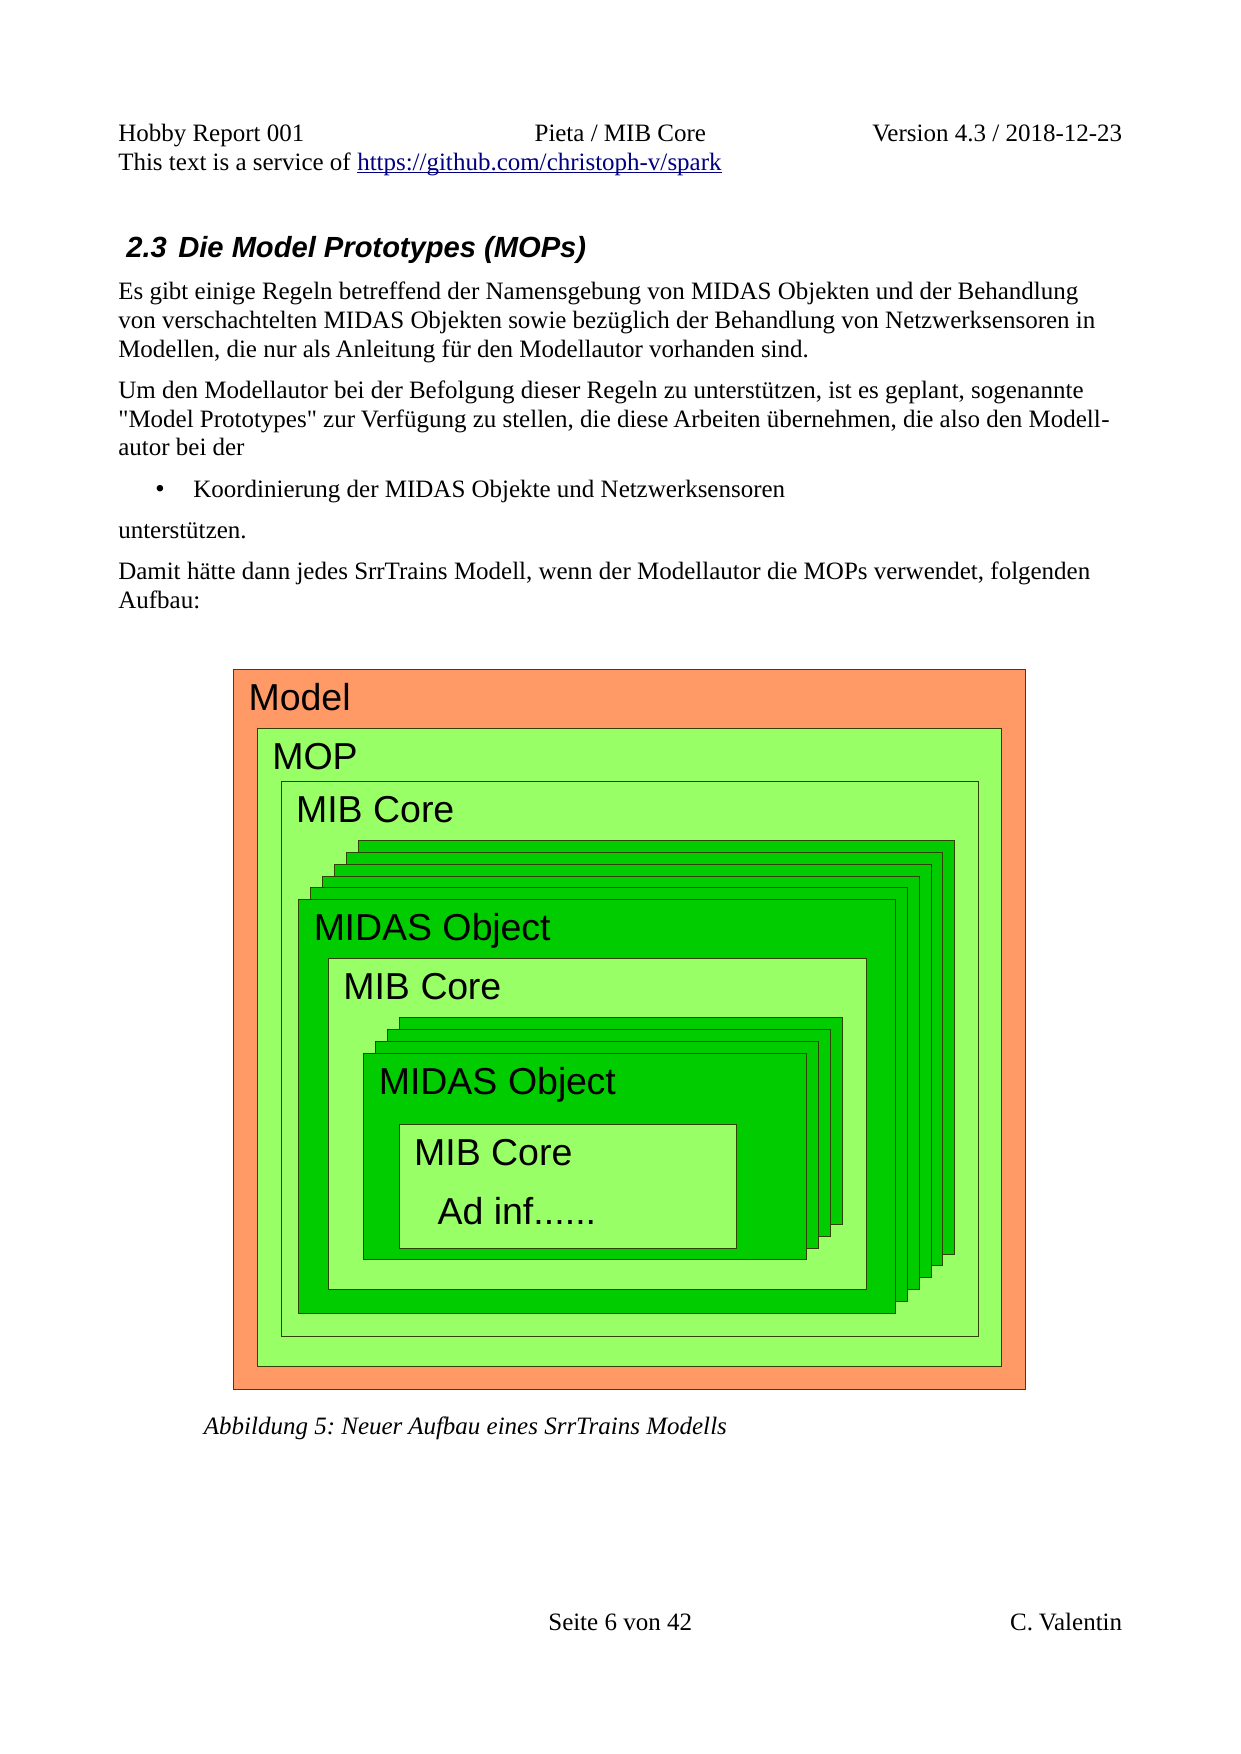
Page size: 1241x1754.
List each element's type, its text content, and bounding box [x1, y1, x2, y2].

text unterstützen. [118, 515, 1122, 544]
text Es gibt einige Regeln betreffend der Namensgebung von MIDAS Objekten und der Behandlung von verschachtelten MIDAS Objekten sowie bezüglich der Behandlung von Netzwerksensoren in Modellen, die nur als Anleitung für den Modellautor vorhanden sind. [118, 276, 1122, 362]
subtitle Die Model Prototypes (MOPs) [118, 230, 1122, 264]
text Abbildung 5: Neuer Aufbau eines SrrTrains Modells [204, 639, 1037, 1440]
list Koordinierung der MIDAS Objekte und Netzwerksensoren [156, 474, 1122, 502]
text Damit hätte dann jedes SrrTrains Modell, wenn der Modellautor die MOPs verwendet, folgenden Aufbau: [118, 556, 1122, 614]
text Um den Modellautor bei der Befolgung dieser Regeln zu unterstützen, ist es geplant, sogenannte "Model Prototypes" zur Verfügung zu stellen, die diese Arbeiten übernehmen, die also den Modell­autor bei der [118, 375, 1122, 461]
